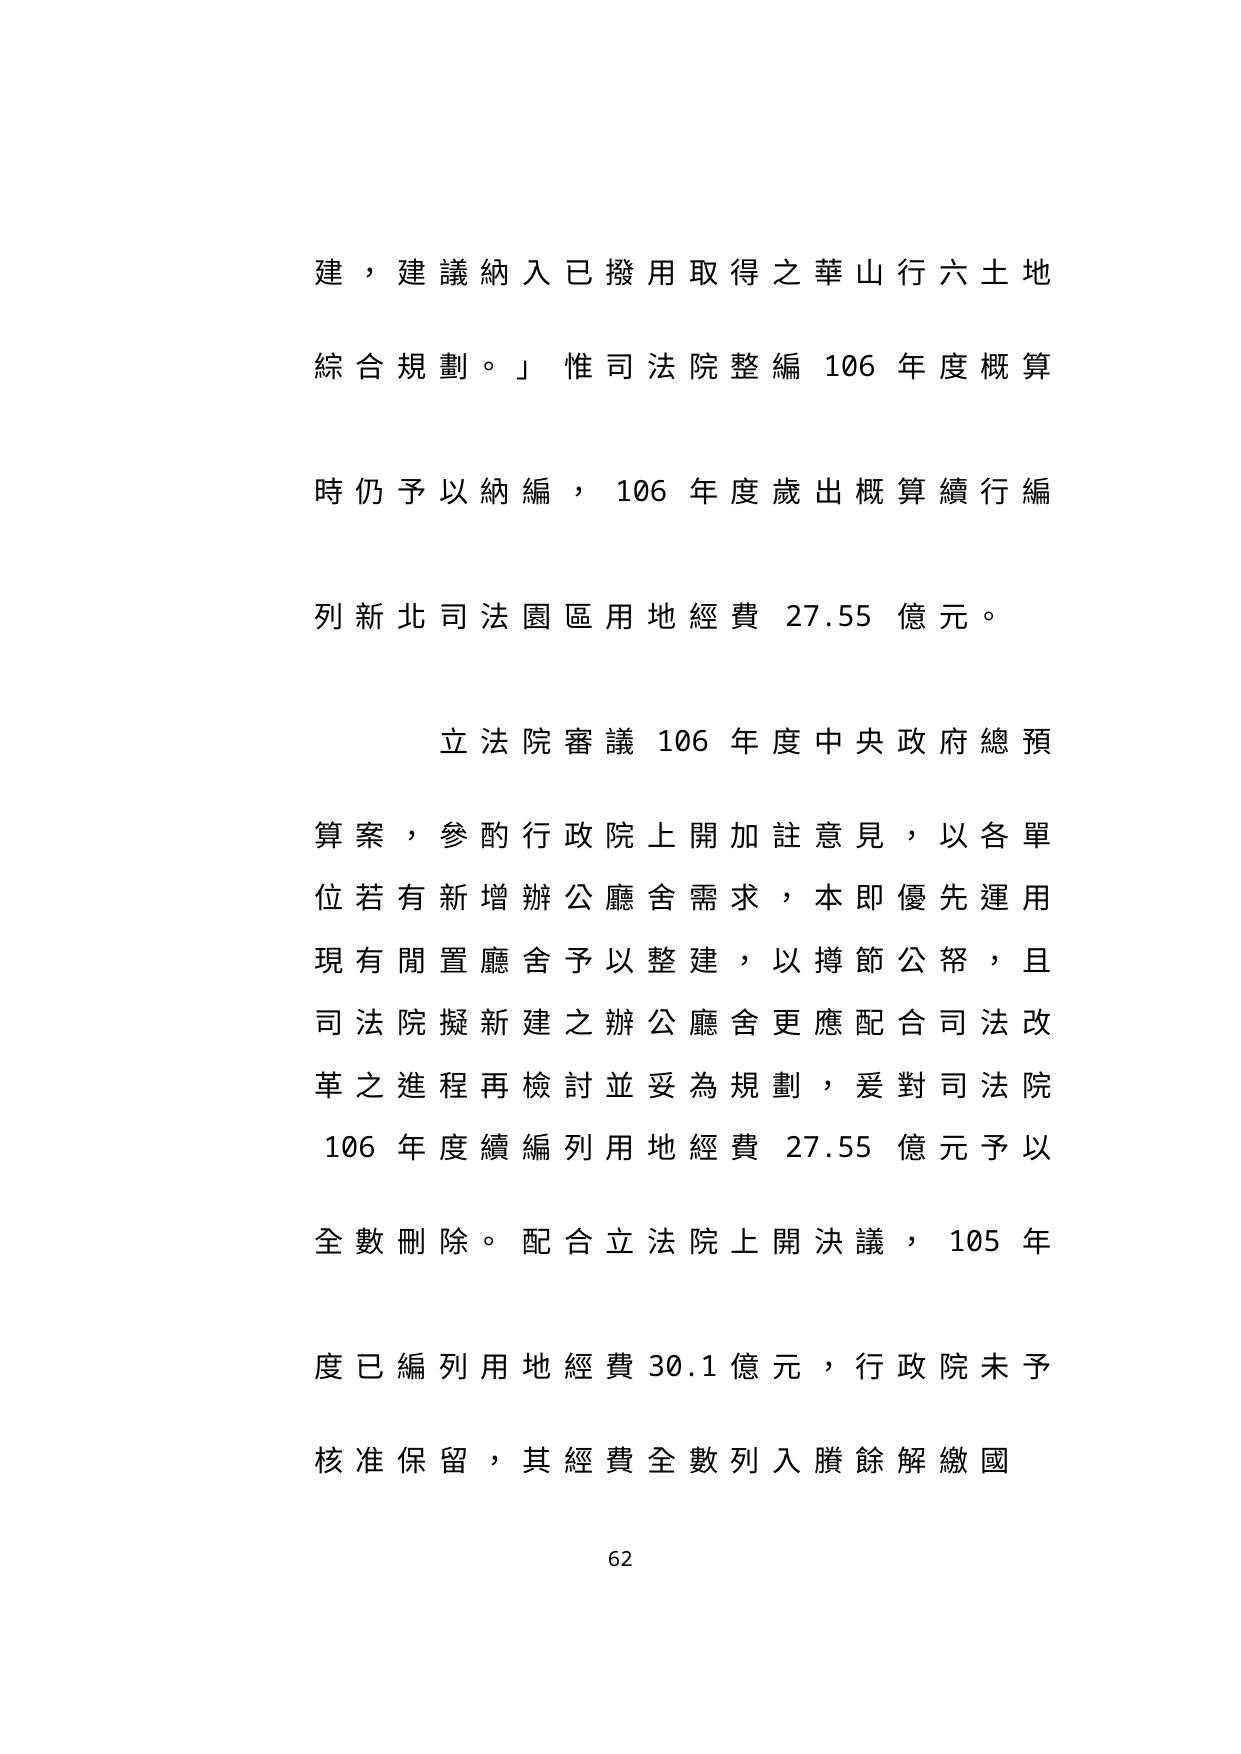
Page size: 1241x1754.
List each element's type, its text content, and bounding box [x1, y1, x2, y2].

text 建，建議納入已撥用取得之華山行六土地綜合規劃。」惟司法院整編106年度概算時仍予以納編，106年度歲出概算續行編列新北司法園區用地經費27.55億元。 [271, 229, 1058, 667]
text 立法院審議106年度中央政府總預算案，參酌行政院上開加註意見，以各單位若有新增辦公廳舍需求，本即優先運用現有閒置廳舍予以整建，以撙節公帑，且司法院擬新建之辦公廳舍更應配合司法改革之進程再檢討並妥為規劃，爰對司法院106年度續編列用地經費27.55億元予以全數刪除。配合立法院上開決議，105年度已編列用地經費30.1億元，行政院未予核准保留，其經費全數列入賸餘解繳國庫。 [271, 667, 1058, 1479]
